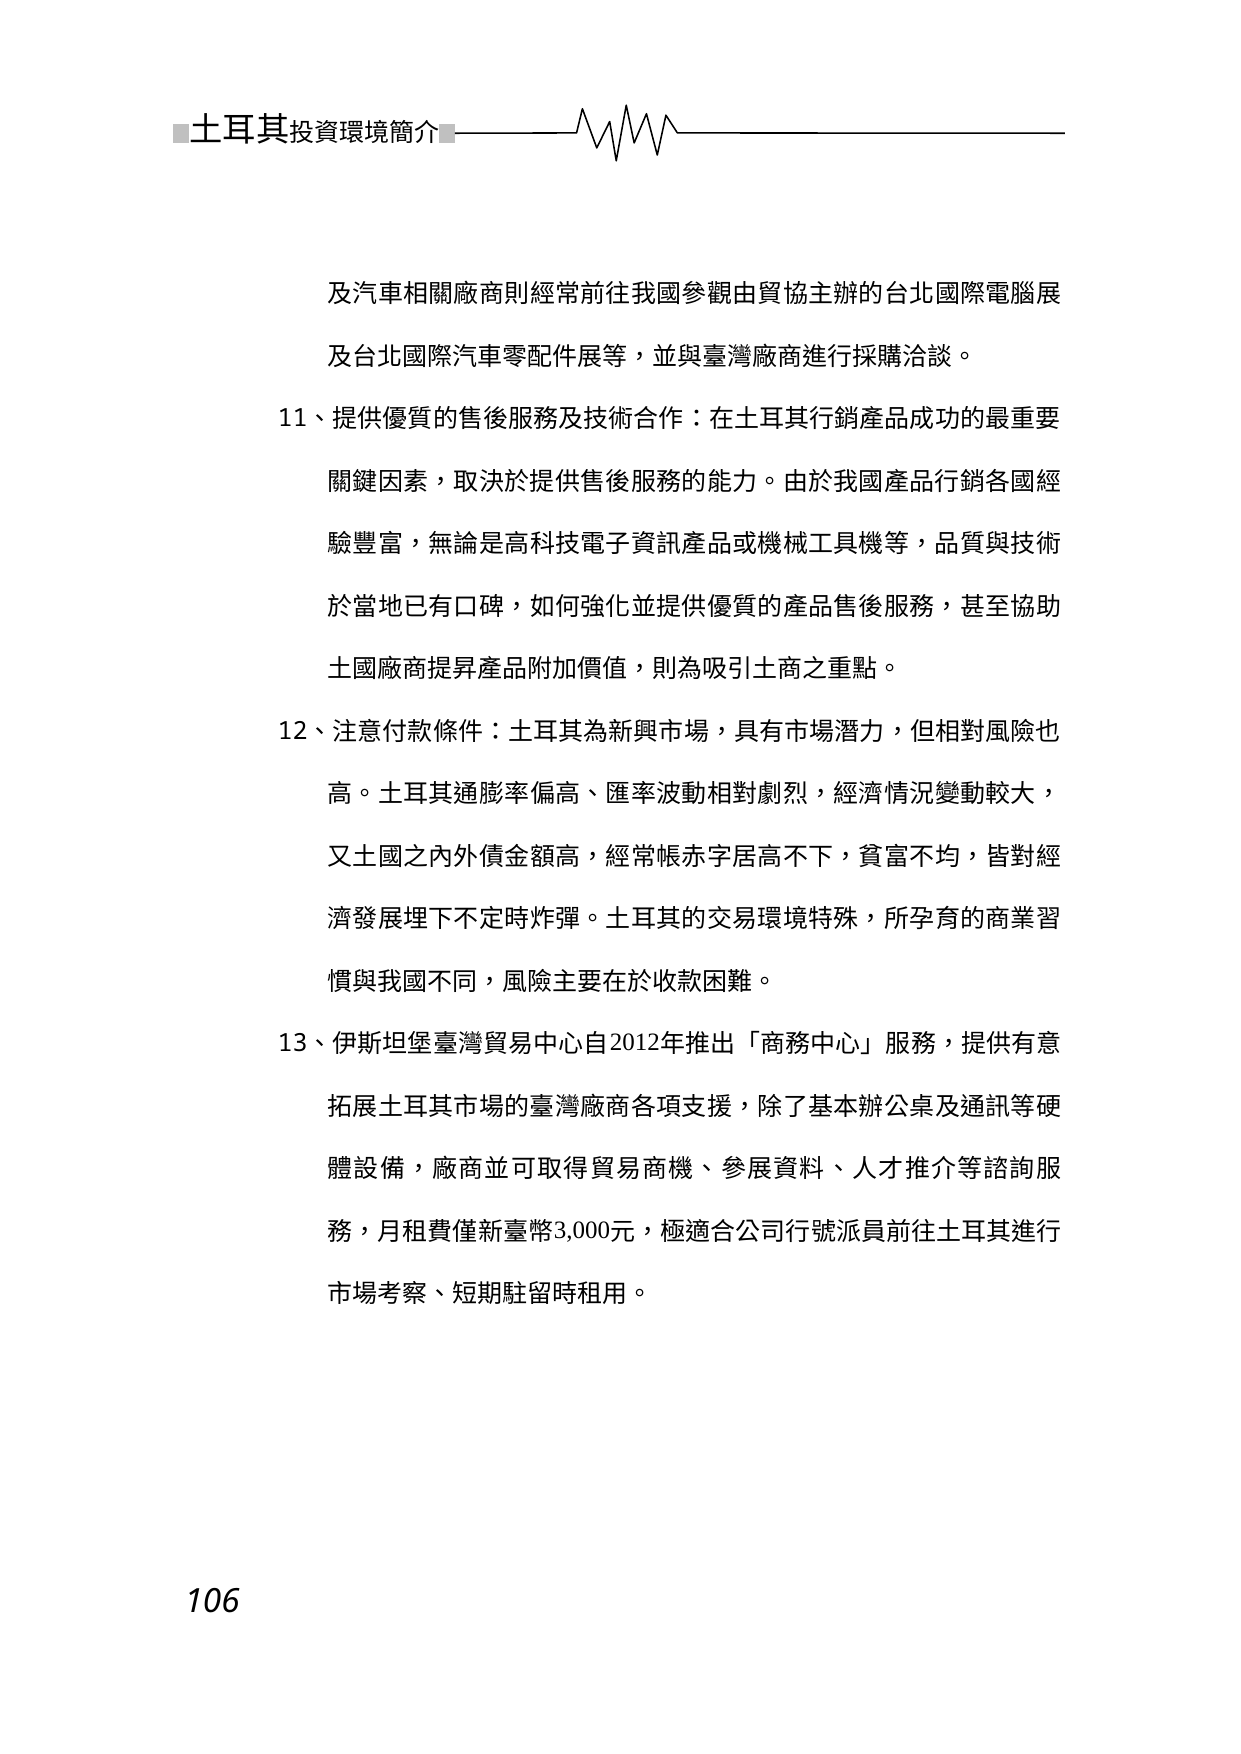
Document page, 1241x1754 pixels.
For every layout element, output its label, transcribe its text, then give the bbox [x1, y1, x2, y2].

text 11、提供優質的售後服務及技術合作：在土耳其行銷產品成功的最重要關鍵因素，取決於提供售後服務的能力。由於我國產品行銷各國經驗豐富，無論是高科技電子資訊產品或機械工具機等，品質與技術於當地已有口碑，如何強化並提供優質的產品售後服務，甚至協助土國廠商提昇產品附加價值，則為吸引土商之重點。 [277, 375, 1063, 688]
text 及汽車相關廠商則經常前往我國參觀由貿協主辦的台北國際電腦展及台北國際汽車零配件展等，並與臺灣廠商進行採購洽談。 [277, 250, 1063, 375]
text 12、注意付款條件：土耳其為新興市場，具有市場潛力，但相對風險也高。土耳其通膨率偏高、匯率波動相對劇烈，經濟情況變動較大，又土國之內外債金額高，經常帳赤字居高不下，貧富不均，皆對經濟發展埋下不定時炸彈。土耳其的交易環境特殊，所孕育的商業習慣與我國不同，風險主要在於收款困難。 [277, 688, 1063, 1000]
text 13、伊斯坦堡臺灣貿易中心自2012年推出「商務中心」服務，提供有意拓展土耳其市場的臺灣廠商各項支援，除了基本辦公桌及通訊等硬體設備，廠商並可取得貿易商機、參展資料、人才推介等諮詢服務，月租費僅新臺幣3,000元，極適合公司行號派員前往土耳其進行市場考察、短期駐留時租用。 [277, 1000, 1063, 1313]
